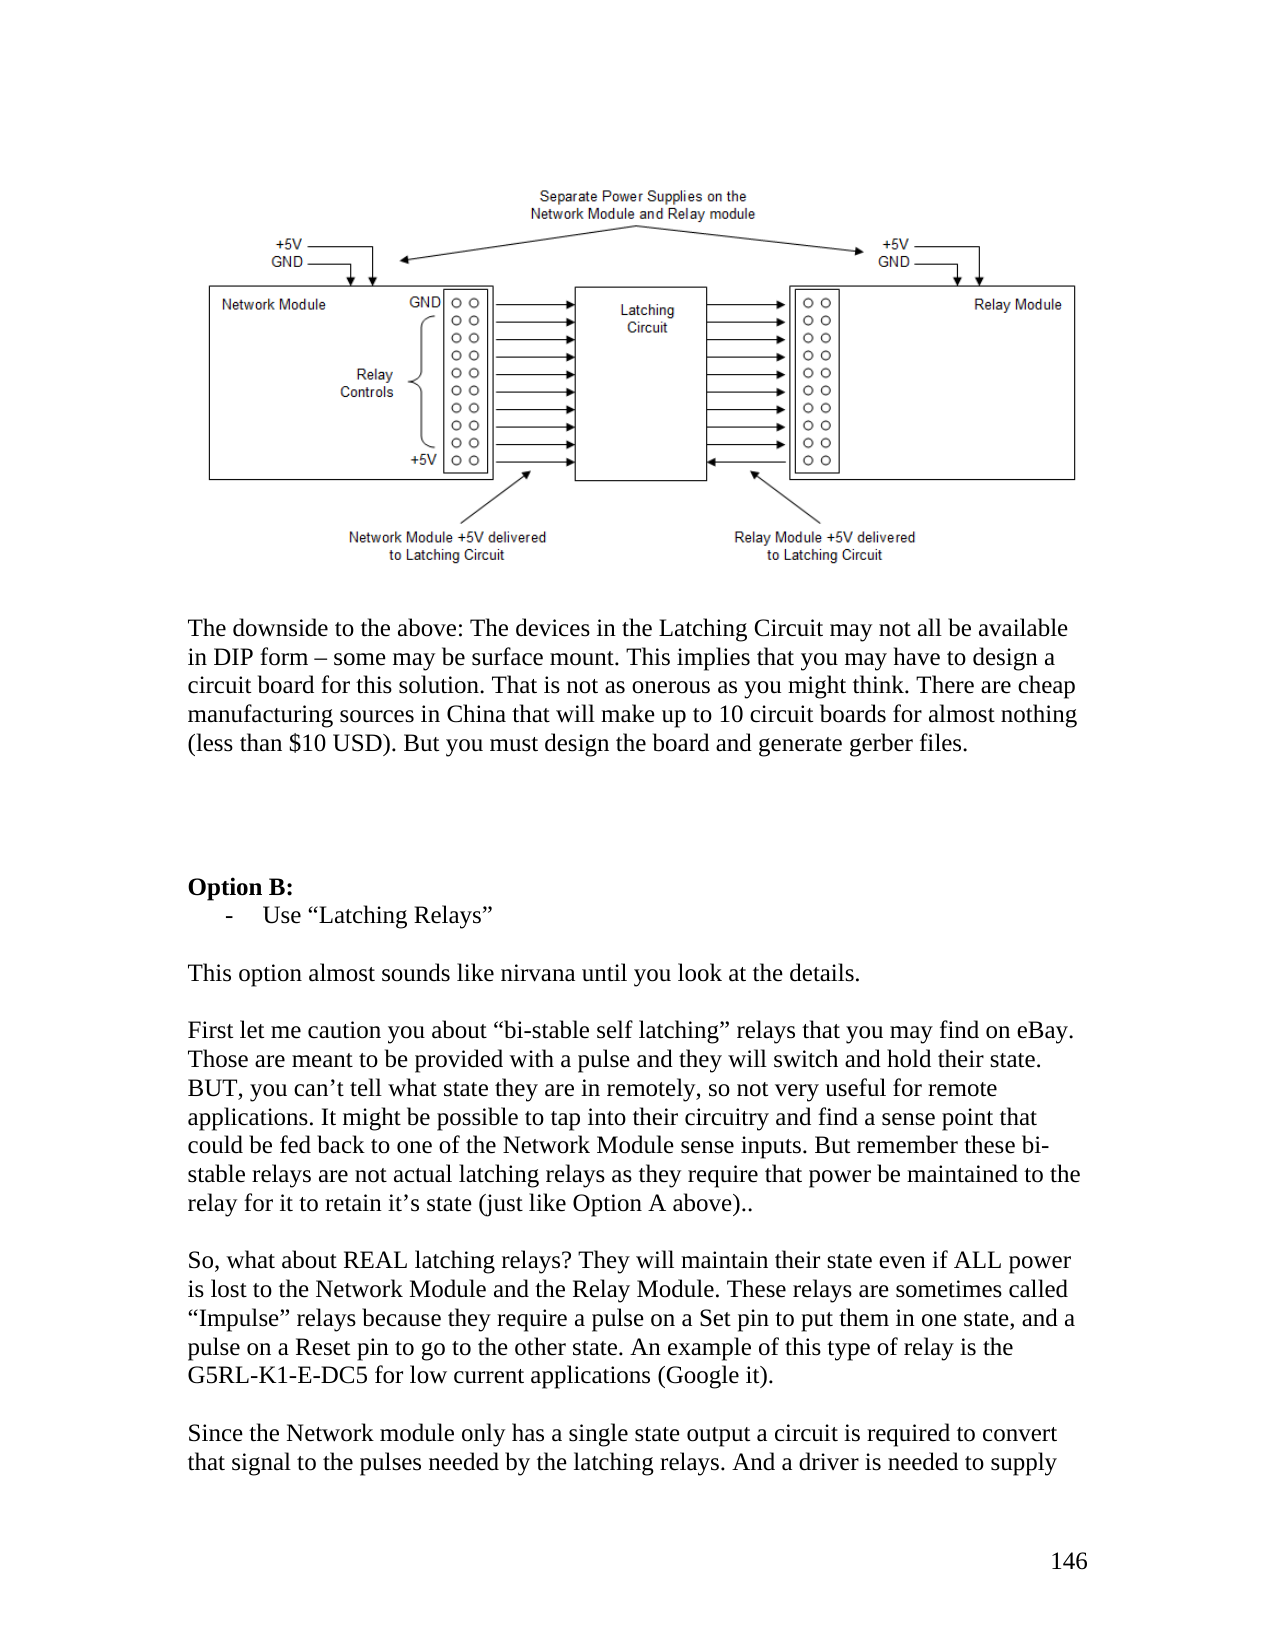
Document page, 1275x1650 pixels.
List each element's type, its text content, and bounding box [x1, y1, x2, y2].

text This option almost sounds like nirvana until you look at the details. [187, 958, 1087, 987]
text Option B: [187, 872, 1087, 900]
text Since the Network module only has a single state output a circuit is required to convert that signal to the pulses needed by the latching relays. And a driver is needed to supply [187, 1418, 1087, 1475]
text So, what about REAL latching relays? They will maintain their state even if ALL power is lost to the Network Module and the Relay Module. These relays are sometimes called “Impulse” relays because they require a pulse on a Set pin to put them in one state, and a pulse on a Reset pin to go to the other state. An example of this type of relay is the G5RL-K1-E-DC5 for low current applications (Google it). [187, 1245, 1087, 1389]
list Use “Latching Relays” [225, 900, 1087, 929]
text The downside to the above: The devices in the Latching Circuit may not all be available in DIP form – some may be surface mount. This implies that you may have to design a circuit board for this solution. That is not as onerous as you might think. There are cheap manufacturing sources in China that will make up to 10 circuit boards for almost nothing (less than $10 USD). But you must design the board and generate gerber files. [187, 613, 1087, 757]
text First let me caution you about “bi-stable self latching” relays that you may find on eBay. Those are meant to be provided with a pulse and they will switch and hold their state. BUT, you can’t tell what state they are in remotely, so not very useful for remote applications. It might be possible to tap into their circuitry and find a sense point that could be fed back to one of the Network Module sense inputs. But remember these bi-stable relays are not actual latching relays as they require that power be maintained to the relay for it to retain it’s state (just like Option A above).. [187, 1015, 1087, 1217]
picture [187, 150, 1084, 584]
